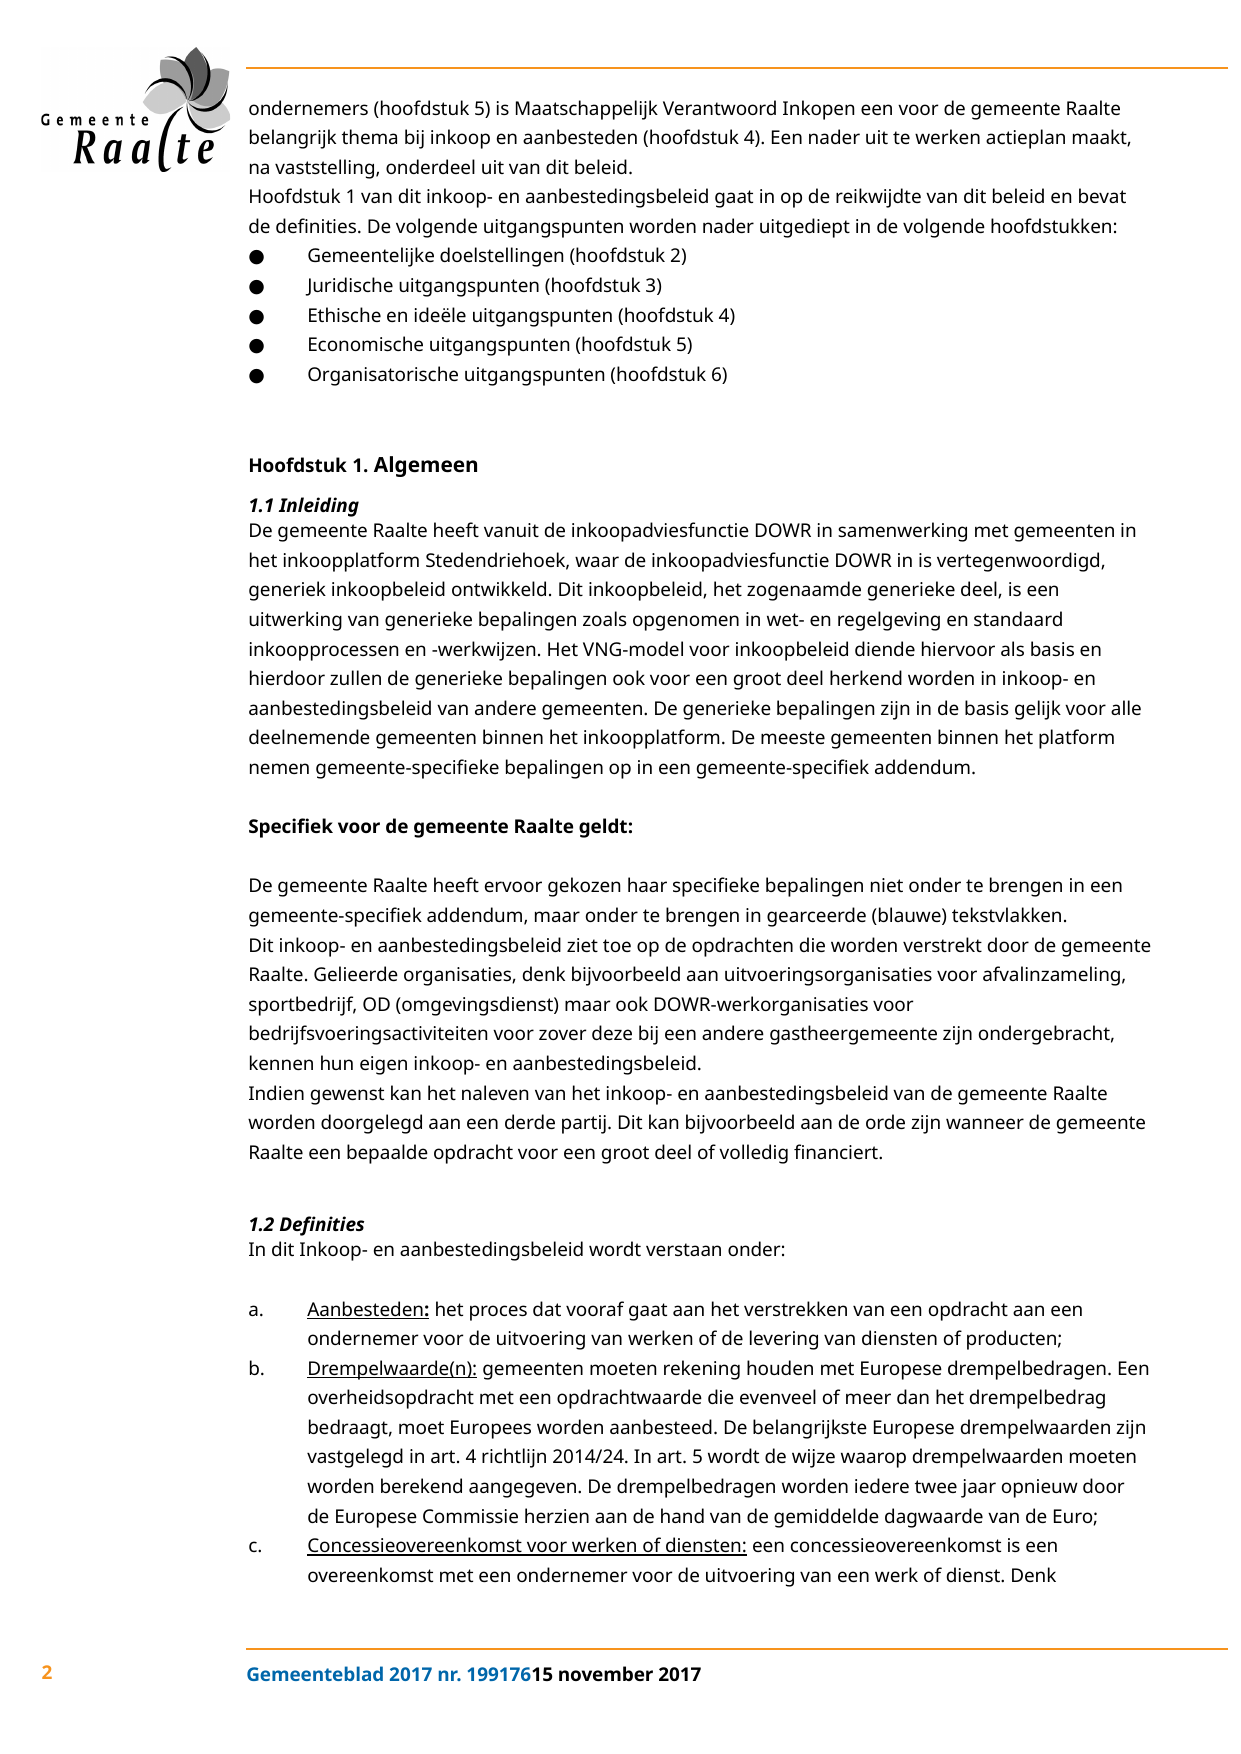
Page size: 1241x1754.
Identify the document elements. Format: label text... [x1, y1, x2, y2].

text 1.2 Definities [248, 1211, 1152, 1237]
list Economische uitgangspunten (hoofdstuk 5) [248, 331, 1152, 357]
list Ethische en ideële uitgangspunten (hoofdstuk 4) [248, 302, 1152, 328]
list Aanbesteden: het proces dat vooraf gaat aan het verstrekken van een opdracht aan een ondernemer voor de uitvoering van werken of de levering van diensten of producten; [248, 1296, 1152, 1351]
list Juridische uitgangspunten (hoofdstuk 3) [248, 272, 1152, 298]
list Drempelwaarde(n): gemeenten moeten rekening houden met Europese drempelbedragen. Een overheidsopdracht met een opdrachtwaarde die evenveel of meer dan het drempelbedrag bedraagt, moet Europees worden aanbesteed. De belangrijkste Europese drempelwaarden zijn vastgelegd in art. 4 richtlijn 2014/24. In art. 5 wordt de wijze waarop drempelwaarden moeten worden berekend aangegeven. De drempelbedragen worden iedere twee jaar opnieuw door de Europese Commissie herzien aan de hand van de gemiddelde dagwaarde van de Euro; [248, 1355, 1152, 1529]
list Concessieovereenkomst voor werken of diensten: een concessieovereenkomst is een overeenkomst met een ondernemer voor de uitvoering van een werk of dienst. Denk [248, 1532, 1152, 1588]
text In dit Inkoop- en aanbestedingsbeleid wordt verstaan onder: [248, 1237, 1152, 1262]
picture [41, 47, 231, 172]
text 1.1 Inleiding [248, 492, 1152, 517]
text Hoofdstuk 1 van dit inkoop- en aanbestedingsbeleid gaat in op de reikwijdte van dit beleid en bevat de definities. De volgende uitgangspunten worden nader uitgediept in de volgende hoofdstukken: [248, 183, 1152, 239]
list Gemeentelijke doelstellingen (hoofdstuk 2) [248, 243, 1152, 268]
text ondernemers (hoofdstuk 5) is Maatschappelijk Verantwoord Inkopen een voor de gemeente Raalte belangrijk thema bij inkoop en aanbesteden (hoofdstuk 4). Een nader uit te werken actieplan maakt, na vaststelling, onderdeel uit van dit beleid. [248, 95, 1152, 180]
text De gemeente Raalte heeft vanuit de inkoopadviesfunctie DOWR in samenwerking met gemeenten in het inkoopplatform Stedendriehoek, waar de inkoopadviesfunctie DOWR in is vertegenwoordigd, generiek inkoopbeleid ontwikkeld. Dit inkoopbeleid, het zogenaamde generieke deel, is een uitwerking van generieke bepalingen zoals opgenomen in wet- en regelgeving en standaard inkoopprocessen en -werkwijzen. Het VNG-model voor inkoopbeleid diende hiervoor als basis en hierdoor zullen de generieke bepalingen ook voor een groot deel herkend worden in inkoop- en aanbestedingsbeleid van andere gemeenten. De generieke bepalingen zijn in de basis gelijk voor alle deelnemende gemeenten binnen het inkoopplatform. De meeste gemeenten binnen het platform nemen gemeente-specifieke bepalingen op in een gemeente-specifiek addendum. [248, 517, 1152, 780]
list Organisatorische uitgangspunten (hoofdstuk 6) [248, 361, 1152, 387]
table_header Specifiek voor de gemeente Raalte geldt: De gemeente Raalte heeft ervoor gekozen haar specifieke bepalingen niet onder te brengen in een gemeente-specifiek addendum, maar onder te brengen in gearceerde (blauwe) tekstvlakken. Dit inkoop- en aanbestedingsbeleid ziet toe op de opdrachten die worden verstrekt door de gemeente Raalte. Gelieerde organisaties, denk bijvoorbeeld aan uitvoeringsorganisaties voor afvalinzameling, sportbedrijf, OD (omgevingsdienst) maar ook DOWR-werkorganisaties voor bedrijfsvoeringsactiviteiten voor zover deze bij een andere gastheergemeente zijn ondergebracht, kennen hun eigen inkoop- en aanbestedingsbeleid. Indien gewenst kan het naleven van het inkoop- en aanbestedingsbeleid van de gemeente Raalte worden doorgelegd aan een derde partij. Dit kan bijvoorbeeld aan de orde zijn wanneer de gemeente Raalte een bepaalde opdracht voor een groot deel of volledig financiert. [248, 814, 1152, 1194]
text Hoofdstuk 1. Algemeen [248, 450, 1152, 478]
